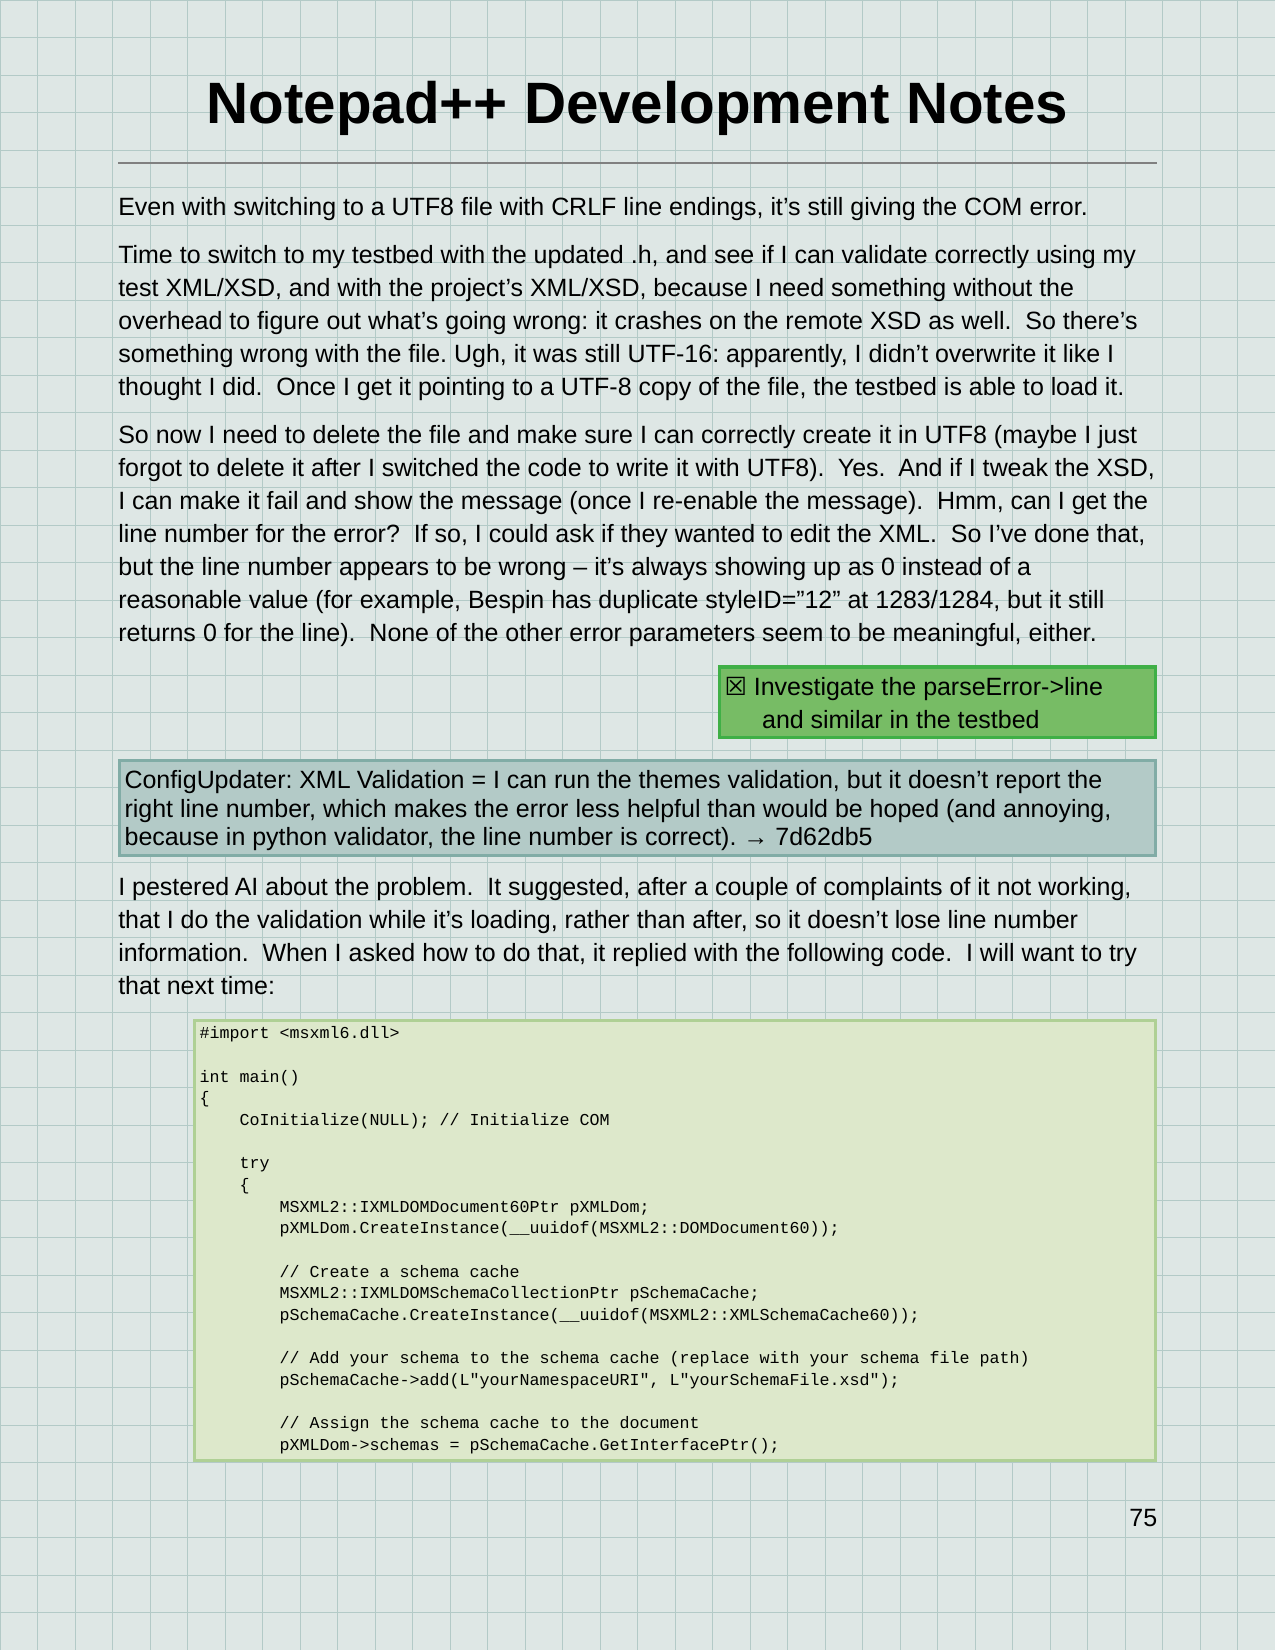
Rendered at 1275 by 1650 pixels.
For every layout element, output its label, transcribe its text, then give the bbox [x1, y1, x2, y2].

text ConfigUpdater: XML Validation = I can run the themes validation, but it doesn’t report the right line number, which makes the error less helpful than would be hoped (and annoying, because in python validator, the line number is correct). → 7d62db5 [121, 762, 1154, 854]
text ☒ Investigate the parseError->line and similar in the testbed [721, 669, 1154, 736]
text Even with switching to a UTF8 file with CRLF line endings, it’s still giving the COM error. [118, 192, 1157, 221]
text Time to switch to my testbed with the updated .h, and see if I can validate correctly using my test XML/XSD, and with the project’s XML/XSD, because I need something without the overhead to figure out what’s going wrong: it crashes on the remote XSD as well. So there’s something wrong with the file. Ugh, it was still UTF-16: apparently, I didn’t overwrite it like I thought I did. Once I get it pointing to a UTF-8 copy of the file, the testbed is able to load it. [118, 240, 1157, 401]
text #import <msxml6.dll> int main() { CoInitialize(NULL); // Initialize COM try { MSXML2::IXMLDOMDocument60Ptr pXMLDom; pXMLDom.CreateInstance(__uuidof(MSXML2::DOMDocument60)); // Create a schema cache MSXML2::IXMLDOMSchemaCollectionPtr pSchemaCache; pSchemaCache.CreateInstance(__uuidof(MSXML2::XMLSchemaCache60)); // Add your schema to the schema cache (replace with your schema file path) pSchemaCache->add(L"yourNamespaceURI", L"yourSchemaFile.xsd"); // Assign the schema cache to the document pXMLDom->schemas = pSchemaCache.GetInterfacePtr(); [196, 1022, 1154, 1459]
text So now I need to delete the file and make sure I can correctly create it in UTF8 (maybe I just forgot to delete it after I switched the code to write it with UTF8). Yes. And if I tweak the XSD, I can make it fail and show the message (once I re-enable the message). Hmm, can I get the line number for the error? If so, I could ask if they wanted to edit the XML. So I’ve done that, but the line number appears to be wrong – it’s always showing up as 0 instead of a reasonable value (for example, Bespin has duplicate styleID=”12” at 1283/1284, but it still returns 0 for the line). None of the other error parameters seem to be meaningful, either. [118, 420, 1157, 647]
text I pestered AI about the problem. It suggested, after a couple of complaints of it not working, that I do the validation while it’s loading, rather than after, so it doesn’t lose line number information. When I asked how to do that, it replied with the following code. I will want to try that next time: [118, 872, 1157, 1000]
